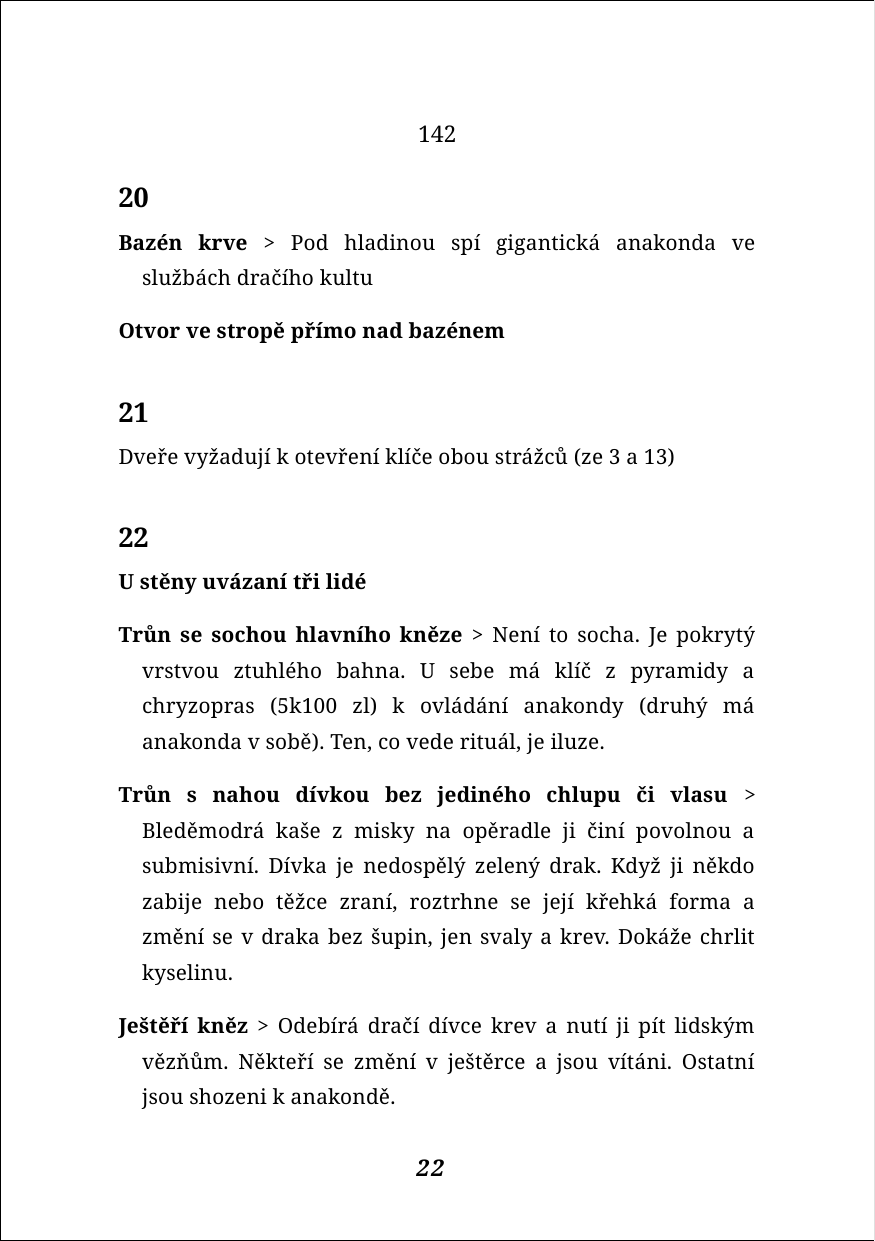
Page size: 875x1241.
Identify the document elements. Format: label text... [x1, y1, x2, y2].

text Bazén krve > Pod hladinou spí gigantická anakonda ve službách dračího kultu [118, 228, 756, 292]
text Dveře vyžadují k otevření klíče obou strážců (ze 3 a 13) [118, 442, 756, 470]
text Trůn se sochou hlavního kněze > Není to socha. Je pokrytý vrstvou ztuhlého bahna. U sebe má klíč z pyramidy a chryzopras (5k100 zl) k ovládání anakondy (druhý má anakonda v sobě). Ten, co vede rituál, je iluze. [118, 621, 756, 756]
text Ještěří kněz > Odebírá dračí dívce krev a nutí ji pít lidským vězňům. Někteří se změní v ještěrce a jsou vítáni. Ostatní jsou shozeni k anakondě. [118, 1011, 756, 1111]
subtitle 22 [118, 519, 756, 556]
text U stěny uvázaní tři lidé [118, 567, 756, 596]
subtitle 21 [118, 393, 756, 430]
text Otvor ve stropě přímo nad bazénem [118, 316, 756, 345]
subtitle 20 [118, 179, 756, 216]
text Trůn s nahou dívkou bez jediného chlupu či vlasu > Bleděmodrá kaše z misky na opěradle ji činí povolnou a submisivní. Dívka je nedospělý zelený drak. Když ji někdo zabije nebo těžce zraní, roztrhne se její křehká forma a změní se v draka bez šupin, jen svaly a krev. Dokáže chrlit kyselinu. [118, 780, 756, 986]
